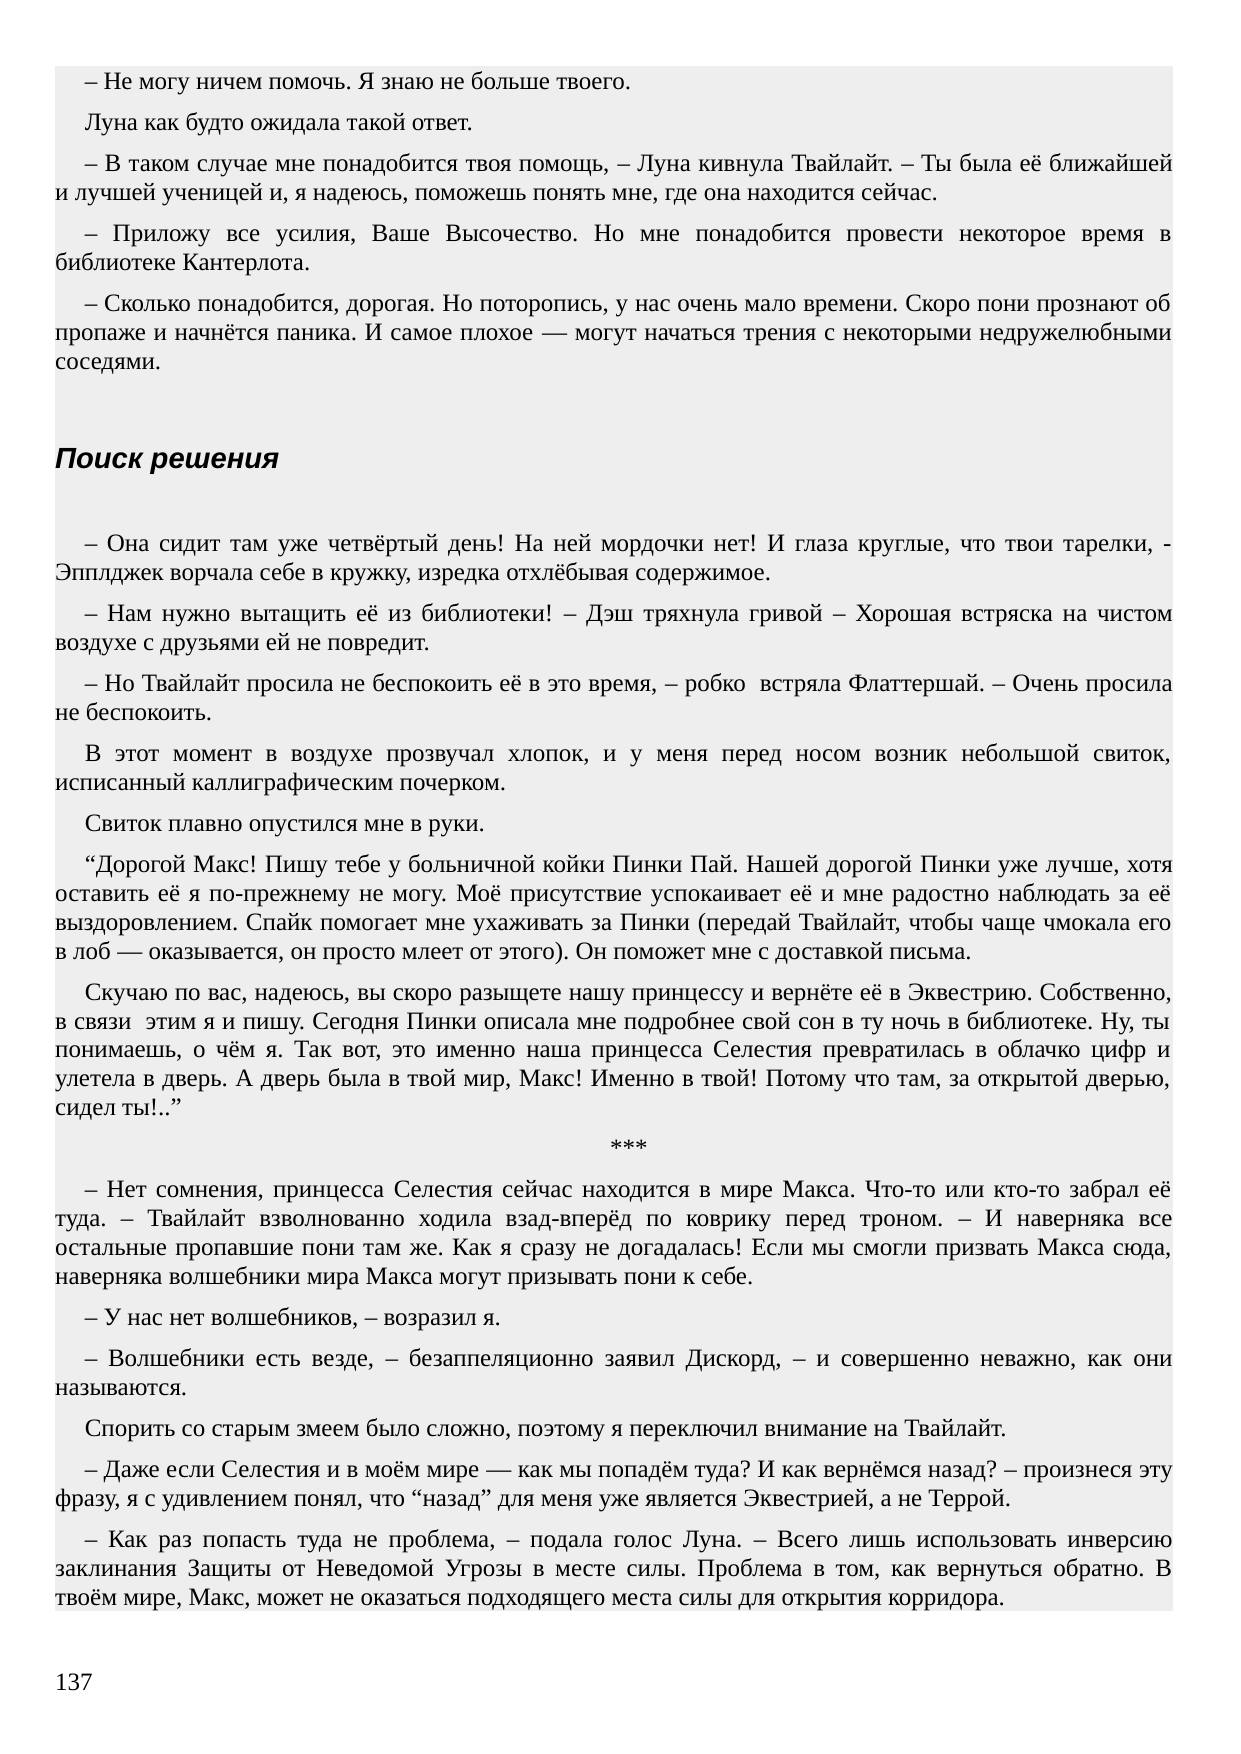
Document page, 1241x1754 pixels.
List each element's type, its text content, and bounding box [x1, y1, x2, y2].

text Спорить со старым змеем было сложно, поэтому я переключил внимание на Твайлайт. [55, 1413, 1173, 1442]
text – Как раз попасть туда не проблема, – подала голос Луна. – Всего лишь использовать инверсию заклинания Защиты от Неведомой Угрозы в месте силы. Проблема в том, как вернуться обратно. В твоём мире, Макс, может не оказаться подходящего места силы для открытия корридора. [55, 1524, 1173, 1611]
text – У нас нет волшебников, – возразил я. [55, 1302, 1173, 1331]
text – Не могу ничем помочь. Я знаю не больше твоего. [55, 66, 1173, 95]
subtitle Поиск решения [55, 441, 1173, 474]
text – Приложу все усилия, Ваше Высочество. Но мне понадобится провести некоторое время в библиотеке Кантерлота. [55, 218, 1173, 276]
text В этот момент в воздухе прозвучал хлопок, и у меня перед носом возник небольшой свиток, исписанный каллиграфическим почерком. [55, 738, 1173, 796]
text – Нет сомнения, принцесса Селестия сейчас находится в мире Макса. Что-то или кто-то забрал её туда. – Твайлайт взволнованно ходила взад-вперёд по коврику перед троном. – И наверняка все остальные пропавшие пони там же. Как я сразу не догадалась! Если мы смогли призвать Макса сюда, наверняка волшебники мира Макса могут призывать пони к себе. [55, 1174, 1173, 1289]
text – Даже если Селестия и в моём мире — как мы попадём туда? И как вернёмся назад? – произнеся эту фразу, я с удивлением понял, что “назад” для меня уже является Эквестрией, а не Террой. [55, 1454, 1173, 1512]
text – Но Твайлайт просила не беспокоить её в это время, – робко встряла Флаттершай. – Очень просила не беспокоить. [55, 668, 1173, 726]
text – Волшебники есть везде, – безаппеляционно заявил Дискорд, – и совершенно неважно, как они называются. [55, 1343, 1173, 1401]
text Луна как будто ожидала такой ответ. [55, 107, 1173, 136]
text – В таком случае мне понадобится твоя помощь, – Луна кивнула Твайлайт. – Ты была её ближайшей и лучшей ученицей и, я надеюсь, поможешь понять мне, где она находится сейчас. [55, 148, 1173, 206]
text Скучаю по вас, надеюсь, вы скоро разыщете нашу принцессу и вернёте её в Эквестрию. Собственно, в связи этим я и пишу. Сегодня Пинки описала мне подробнее свой сон в ту ночь в библиотеке. Ну, ты понимаешь, о чём я. Так вот, это именно наша принцесса Селестия превратилась в облачко цифр и улетела в дверь. А дверь была в твой мир, Макс! Именно в твой! Потому что там, за открытой дверью, сидел ты!..” [55, 977, 1173, 1121]
text Свиток плавно опустился мне в руки. [55, 808, 1173, 837]
text – Сколько понадобится, дорогая. Но поторопись, у нас очень мало времени. Скоро пони прознают об пропаже и начнётся паника. И самое плохое — могут начаться трения с некоторыми недружелюбными соседями. [55, 288, 1173, 375]
text “Дорогой Макс! Пишу тебе у больничной койки Пинки Пай. Нашей дорогой Пинки уже лучше, хотя оставить её я по-прежнему не могу. Моё присутствие успокаивает её и мне радостно наблюдать за её выздоровлением. Спайк помогает мне ухаживать за Пинки (передай Твайлайт, чтобы чаще чмокала его в лоб — оказывается, он просто млеет от этого). Он поможет мне с доставкой письма. [55, 849, 1173, 964]
text – Она сидит там уже четвёртый день! На ней мордочки нет! И глаза круглые, что твои тарелки, - Эпплджек ворчала себе в кружку, изредка отхлёбывая содержимое. [55, 528, 1173, 586]
text – Нам нужно вытащить её из библиотеки! – Дэш тряхнула гривой – Хорошая встряска на чистом воздухе с друзьями ей не повредит. [55, 598, 1173, 656]
text *** [55, 1133, 1173, 1162]
